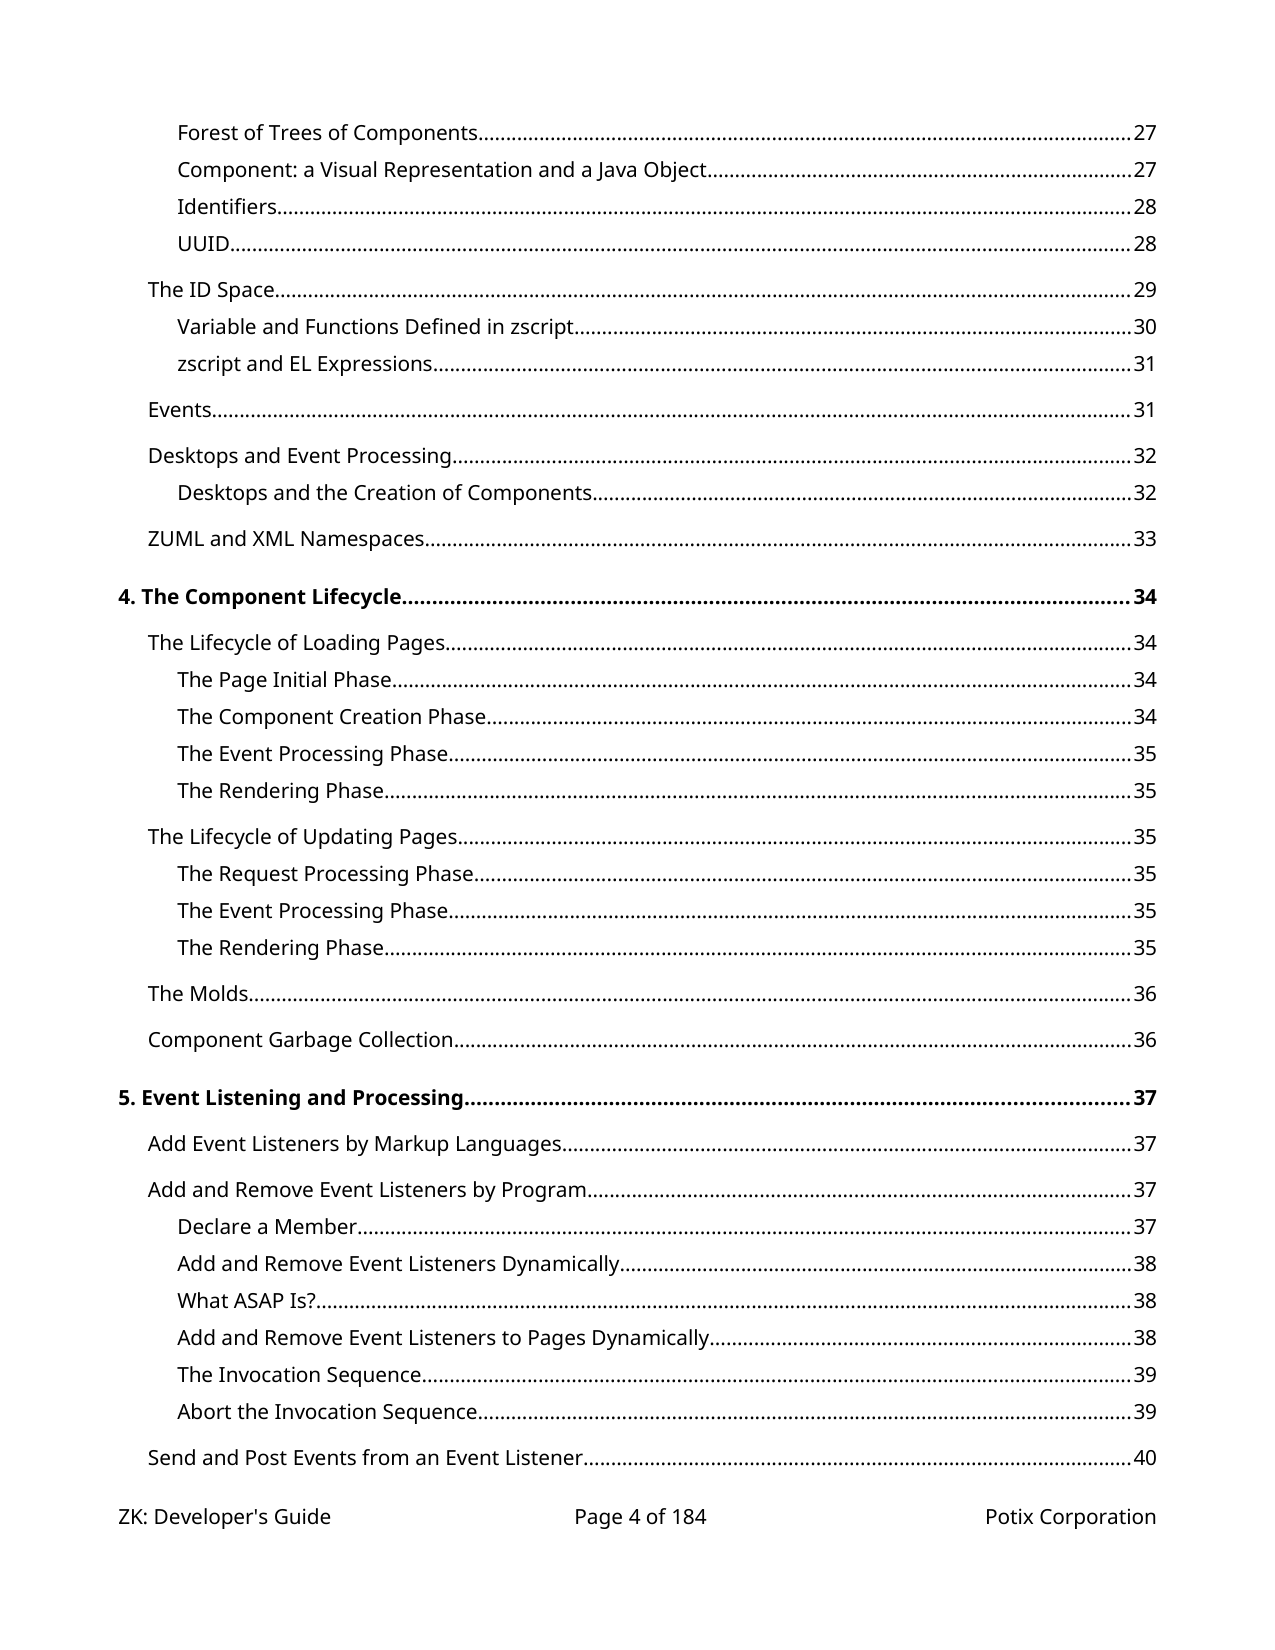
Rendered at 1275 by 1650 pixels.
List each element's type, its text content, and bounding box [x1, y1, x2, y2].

text UUID 28 [177, 229, 1157, 258]
text 4. The Component Lifecycle 34 [118, 582, 1157, 610]
text The Rendering Phase 35 [177, 776, 1157, 804]
text Declare a Member 37 [177, 1212, 1157, 1240]
text The Invocation Sequence 39 [177, 1360, 1157, 1389]
text 5. Event Listening and Processing 37 [118, 1083, 1157, 1111]
text The Rendering Phase 35 [177, 933, 1157, 962]
text Identifiers 28 [177, 192, 1157, 221]
text Add Event Listeners by Markup Languages 37 [148, 1129, 1157, 1157]
text Desktops and the Creation of Components 32 [177, 478, 1157, 507]
text Add and Remove Event Listeners by Program 37 [148, 1175, 1157, 1203]
text The Lifecycle of Loading Pages 34 [148, 628, 1157, 656]
text Add and Remove Event Listeners Dynamically 38 [177, 1249, 1157, 1277]
text The Event Processing Phase 35 [177, 739, 1157, 767]
text Events 31 [148, 395, 1157, 424]
text Desktops and Event Processing 32 [148, 441, 1157, 469]
text The ID Space 29 [148, 275, 1157, 303]
text Component: a Visual Representation and a Java Object 27 [177, 155, 1157, 183]
text The Event Processing Phase 35 [177, 896, 1157, 925]
text Send and Post Events from an Event Listener 40 [148, 1443, 1157, 1472]
text Variable and Functions Defined in zscript 30 [177, 312, 1157, 341]
text Component Garbage Collection 36 [148, 1025, 1157, 1054]
text The Molds 36 [148, 979, 1157, 1008]
text The Page Initial Phase 34 [177, 665, 1157, 693]
text Add and Remove Event Listeners to Pages Dynamically 38 [177, 1323, 1157, 1352]
text What ASAP Is? 38 [177, 1286, 1157, 1314]
text zscript and EL Expressions 31 [177, 349, 1157, 378]
text Abort the Invocation Sequence 39 [177, 1397, 1157, 1426]
text The Request Processing Phase 35 [177, 859, 1157, 888]
text Forest of Trees of Components 27 [177, 118, 1157, 146]
text The Lifecycle of Updating Pages 35 [148, 822, 1157, 851]
text The Component Creation Phase 34 [177, 702, 1157, 730]
text ZUML and XML Namespaces 33 [148, 524, 1157, 553]
